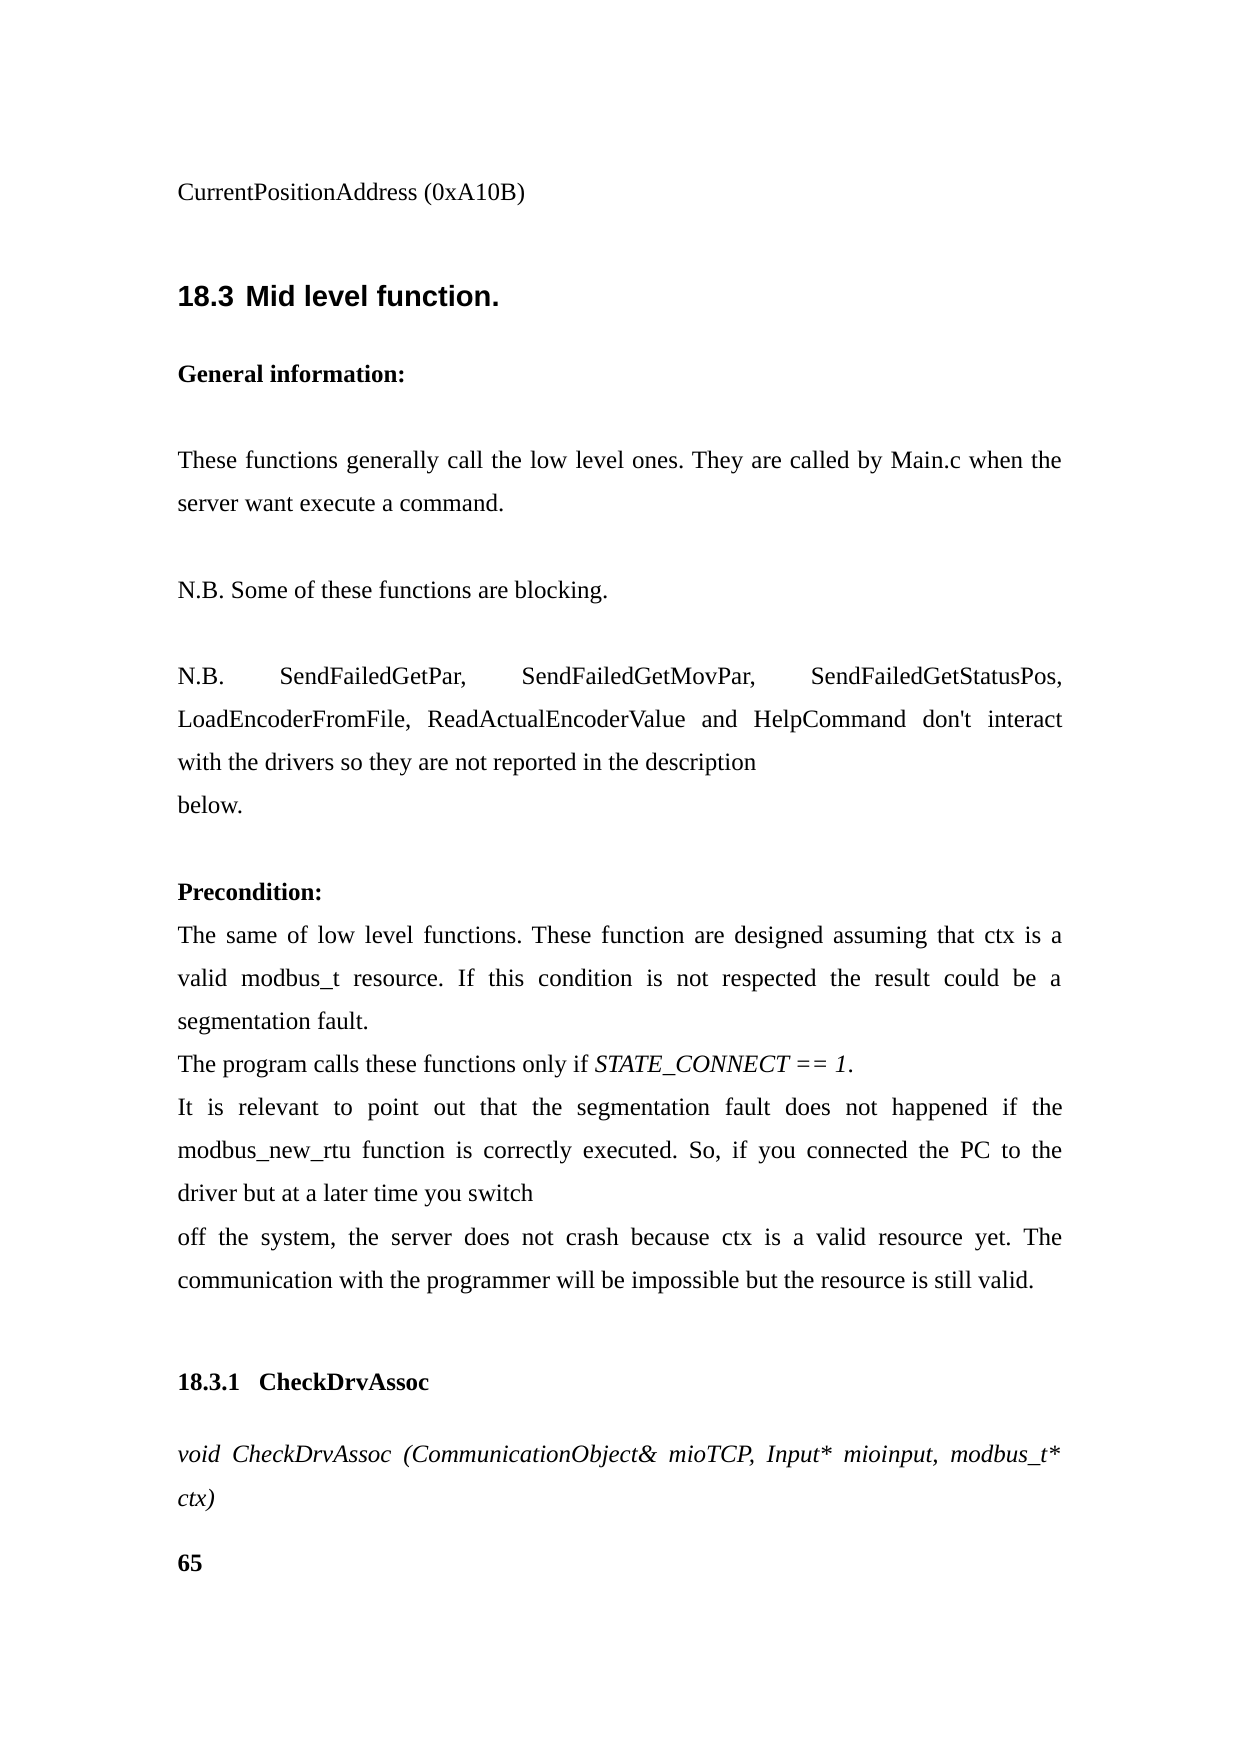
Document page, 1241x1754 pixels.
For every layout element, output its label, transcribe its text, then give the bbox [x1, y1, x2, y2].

subtitle CheckDrvAssoc [177, 1367, 1063, 1396]
text Precondition: [177, 877, 1063, 905]
subtitle Mid level function. [177, 279, 1063, 313]
text void CheckDrvAssoc (CommunicationObject& mioTCP, Input* mioinput, modbus_t* ctx) [177, 1439, 1063, 1511]
text The program calls these functions only if STATE_CONNECT == 1. [177, 1049, 1063, 1078]
text The same of low level functions. These function are designed assuming that ctx is a valid modbus_t resource. If this condition is not respected the result could be a segmentation fault. [177, 920, 1063, 1035]
text off the system, the server does not crash because ctx is a valid resource yet. The communication with the programmer will be impossible but the resource is still valid. [177, 1222, 1063, 1293]
text N.B. Some of these functions are blocking. [177, 575, 1063, 603]
text N.B. SendFailedGetPar, SendFailedGetMovPar, SendFailedGetStatusPos, LoadEncoderFromFile, ReadActualEncoderValue and HelpCommand don't interact with the drivers so they are not reported in the description [177, 661, 1063, 776]
text below. [177, 790, 1063, 819]
text CurrentPositionAddress (0xA10B) [177, 177, 1063, 206]
text These functions generally call the low level ones. They are called by Main.c when the server want execute a command. [177, 445, 1063, 517]
text It is relevant to point out that the segmentation fault does not happened if the modbus_new_rtu function is correctly executed. So, if you connected the PC to the driver but at a later time you switch [177, 1092, 1063, 1207]
text General information: [177, 359, 1063, 388]
